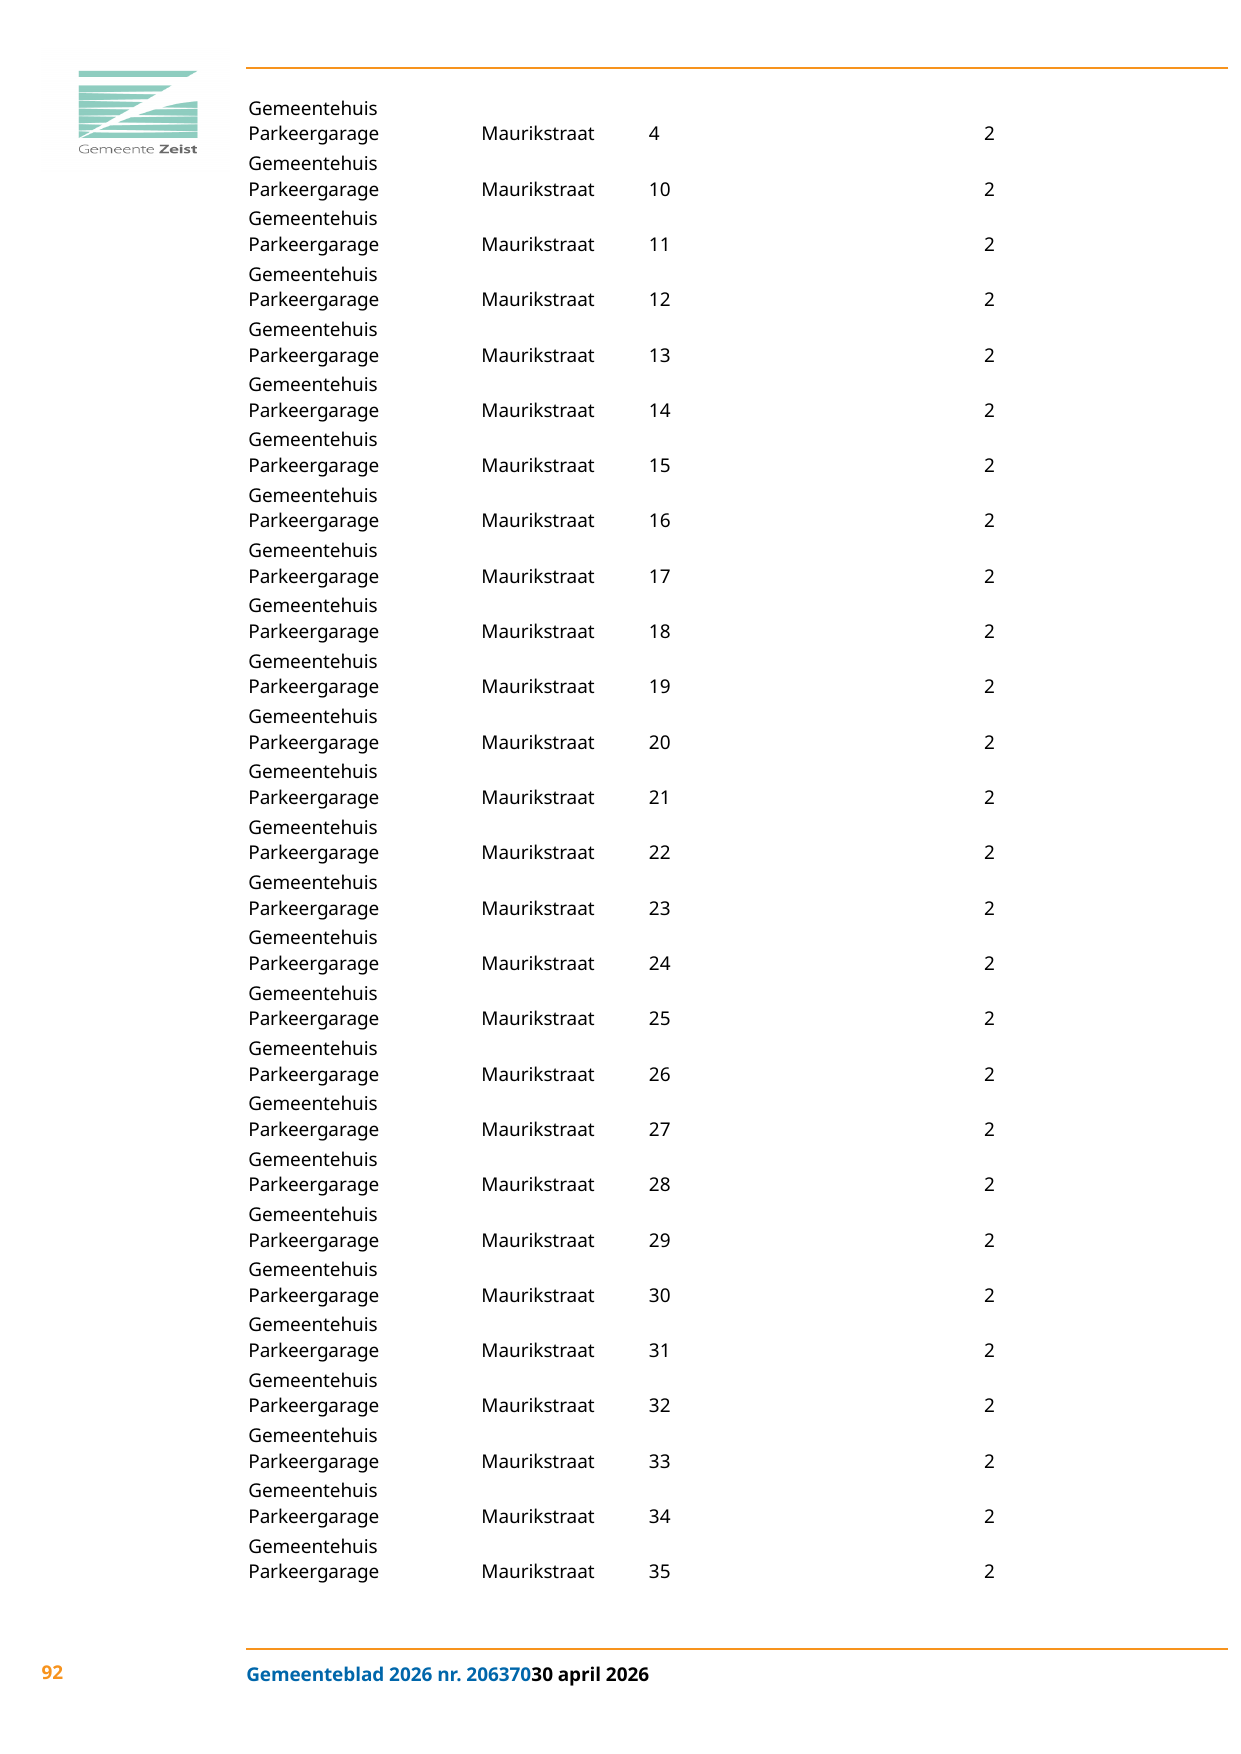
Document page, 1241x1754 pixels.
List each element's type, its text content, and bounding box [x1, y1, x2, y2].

table_cell Maurikstraat [481, 1559, 649, 1584]
table_cell 2 [984, 453, 1152, 508]
table_cell [816, 784, 984, 839]
table_cell 2 [984, 1559, 1152, 1584]
table_cell 34 [649, 1503, 816, 1559]
table_cell Parkeergarage Gemeentehuis [248, 1006, 481, 1061]
table_cell Parkeergarage Gemeentehuis [248, 176, 481, 231]
table_cell Maurikstraat [481, 508, 649, 563]
table_cell Parkeergarage Gemeentehuis [248, 1171, 481, 1227]
table_cell 2 [984, 618, 1152, 674]
table_cell Parkeergarage Gemeentehuis [248, 1503, 481, 1559]
table_cell 29 [649, 1227, 816, 1282]
table_cell Maurikstraat [481, 950, 649, 1006]
table_cell [816, 1559, 984, 1584]
table_cell 20 [649, 729, 816, 784]
table_cell Maurikstraat [481, 176, 649, 231]
table_cell [816, 563, 984, 618]
table_cell Maurikstraat [481, 1338, 649, 1393]
table_cell Parkeergarage Gemeentehuis [248, 1338, 481, 1393]
table_cell [816, 231, 984, 286]
table_cell 21 [649, 784, 816, 839]
table_cell Parkeergarage Gemeentehuis [248, 563, 481, 618]
table_cell 2 [984, 840, 1152, 895]
table_cell 2 [984, 895, 1152, 950]
table_cell Parkeergarage Gemeentehuis [248, 784, 481, 839]
table_cell Parkeergarage [248, 1559, 481, 1584]
table_cell 18 [649, 618, 816, 674]
table_cell [816, 674, 984, 729]
table_cell [481, 95, 649, 121]
table_cell Parkeergarage Gemeentehuis [248, 453, 481, 508]
table_cell Maurikstraat [481, 1061, 649, 1116]
table_cell [816, 1338, 984, 1393]
table_cell Maurikstraat [481, 1448, 649, 1503]
table_cell 2 [984, 563, 1152, 618]
table_cell [816, 1061, 984, 1116]
table_cell 2 [984, 729, 1152, 784]
table_cell Maurikstraat [481, 453, 649, 508]
table_cell Parkeergarage Gemeentehuis [248, 1448, 481, 1503]
table_cell 19 [649, 674, 816, 729]
table_cell [816, 1393, 984, 1448]
table_cell Parkeergarage Gemeentehuis [248, 231, 481, 286]
table_cell 24 [649, 950, 816, 1006]
table_cell [649, 95, 816, 121]
table_cell [816, 840, 984, 895]
table_cell 2 [984, 1061, 1152, 1116]
table_cell 2 [984, 950, 1152, 1006]
table_cell 2 [984, 397, 1152, 452]
table_cell Parkeergarage Gemeentehuis [248, 1227, 481, 1282]
table_cell Maurikstraat [481, 1227, 649, 1282]
table_cell [816, 1006, 984, 1061]
table_cell 16 [649, 508, 816, 563]
table_cell [816, 729, 984, 784]
table_cell [816, 286, 984, 342]
table_cell Maurikstraat [481, 1393, 649, 1448]
table_cell [816, 121, 984, 176]
table_cell 2 [984, 674, 1152, 729]
table_cell 2 [984, 121, 1152, 176]
table_cell [816, 397, 984, 452]
table_cell [816, 1227, 984, 1282]
table_cell Maurikstraat [481, 729, 649, 784]
table_cell Gemeentehuis [248, 95, 481, 121]
table_cell 31 [649, 1338, 816, 1393]
table_cell 28 [649, 1171, 816, 1227]
table_cell Parkeergarage Gemeentehuis [248, 508, 481, 563]
picture [41, 47, 231, 172]
table_cell 14 [649, 397, 816, 452]
table_cell Maurikstraat [481, 397, 649, 452]
table_cell Parkeergarage Gemeentehuis [248, 895, 481, 950]
table_cell Maurikstraat [481, 121, 649, 176]
table_cell Maurikstraat [481, 231, 649, 286]
table_cell Maurikstraat [481, 840, 649, 895]
table_cell 13 [649, 342, 816, 397]
table_cell Parkeergarage Gemeentehuis [248, 1282, 481, 1337]
table_cell [816, 1503, 984, 1559]
table_cell [816, 176, 984, 231]
table_cell 2 [984, 176, 1152, 231]
table_cell 12 [649, 286, 816, 342]
table_cell Maurikstraat [481, 563, 649, 618]
table_cell Parkeergarage Gemeentehuis [248, 729, 481, 784]
table_cell [816, 618, 984, 674]
table_cell Parkeergarage Gemeentehuis [248, 1061, 481, 1116]
table_cell 2 [984, 286, 1152, 342]
table_cell [984, 95, 1152, 121]
table_cell 4 [649, 121, 816, 176]
table_cell [816, 508, 984, 563]
table_cell 22 [649, 840, 816, 895]
table_cell Maurikstraat [481, 1116, 649, 1171]
table_cell Parkeergarage Gemeentehuis [248, 618, 481, 674]
table_cell Parkeergarage Gemeentehuis [248, 397, 481, 452]
table_cell Parkeergarage Gemeentehuis [248, 342, 481, 397]
table_cell 2 [984, 1171, 1152, 1227]
table_cell Parkeergarage Gemeentehuis [248, 121, 481, 176]
table_cell 2 [984, 1393, 1152, 1448]
table_cell 2 [984, 508, 1152, 563]
table_cell 11 [649, 231, 816, 286]
table_cell Parkeergarage Gemeentehuis [248, 286, 481, 342]
table_cell 30 [649, 1282, 816, 1337]
table_cell Maurikstraat [481, 1171, 649, 1227]
table_cell Parkeergarage Gemeentehuis [248, 1116, 481, 1171]
table_cell 17 [649, 563, 816, 618]
table_cell Parkeergarage Gemeentehuis [248, 950, 481, 1006]
table_cell [816, 1448, 984, 1503]
table_cell Maurikstraat [481, 674, 649, 729]
table_cell 2 [984, 784, 1152, 839]
table_cell 35 [649, 1559, 816, 1584]
table_cell Parkeergarage Gemeentehuis [248, 1393, 481, 1448]
table_cell [816, 342, 984, 397]
table_cell Maurikstraat [481, 1503, 649, 1559]
table_cell Maurikstraat [481, 286, 649, 342]
table_cell 33 [649, 1448, 816, 1503]
table_cell 25 [649, 1006, 816, 1061]
table_cell Maurikstraat [481, 1006, 649, 1061]
table_cell Parkeergarage Gemeentehuis [248, 674, 481, 729]
table_cell [816, 895, 984, 950]
table_cell [816, 1282, 984, 1337]
table_cell 2 [984, 1227, 1152, 1282]
table_cell Parkeergarage Gemeentehuis [248, 840, 481, 895]
table_cell 2 [984, 1338, 1152, 1393]
table_cell 26 [649, 1061, 816, 1116]
table_cell 10 [649, 176, 816, 231]
table_cell 32 [649, 1393, 816, 1448]
table_cell Maurikstraat [481, 342, 649, 397]
table_cell 23 [649, 895, 816, 950]
table_cell [816, 950, 984, 1006]
table_cell 2 [984, 1448, 1152, 1503]
table_cell Maurikstraat [481, 618, 649, 674]
table_cell Maurikstraat [481, 895, 649, 950]
table_cell [816, 95, 984, 121]
table_cell [816, 453, 984, 508]
table_cell 2 [984, 1116, 1152, 1171]
table_cell 27 [649, 1116, 816, 1171]
table_cell 15 [649, 453, 816, 508]
table_cell 2 [984, 1006, 1152, 1061]
table_cell 2 [984, 1503, 1152, 1559]
table_cell [816, 1116, 984, 1171]
table_cell 2 [984, 342, 1152, 397]
table_cell Maurikstraat [481, 1282, 649, 1337]
table_cell 2 [984, 231, 1152, 286]
table_cell 2 [984, 1282, 1152, 1337]
table_cell Maurikstraat [481, 784, 649, 839]
table_cell [816, 1171, 984, 1227]
